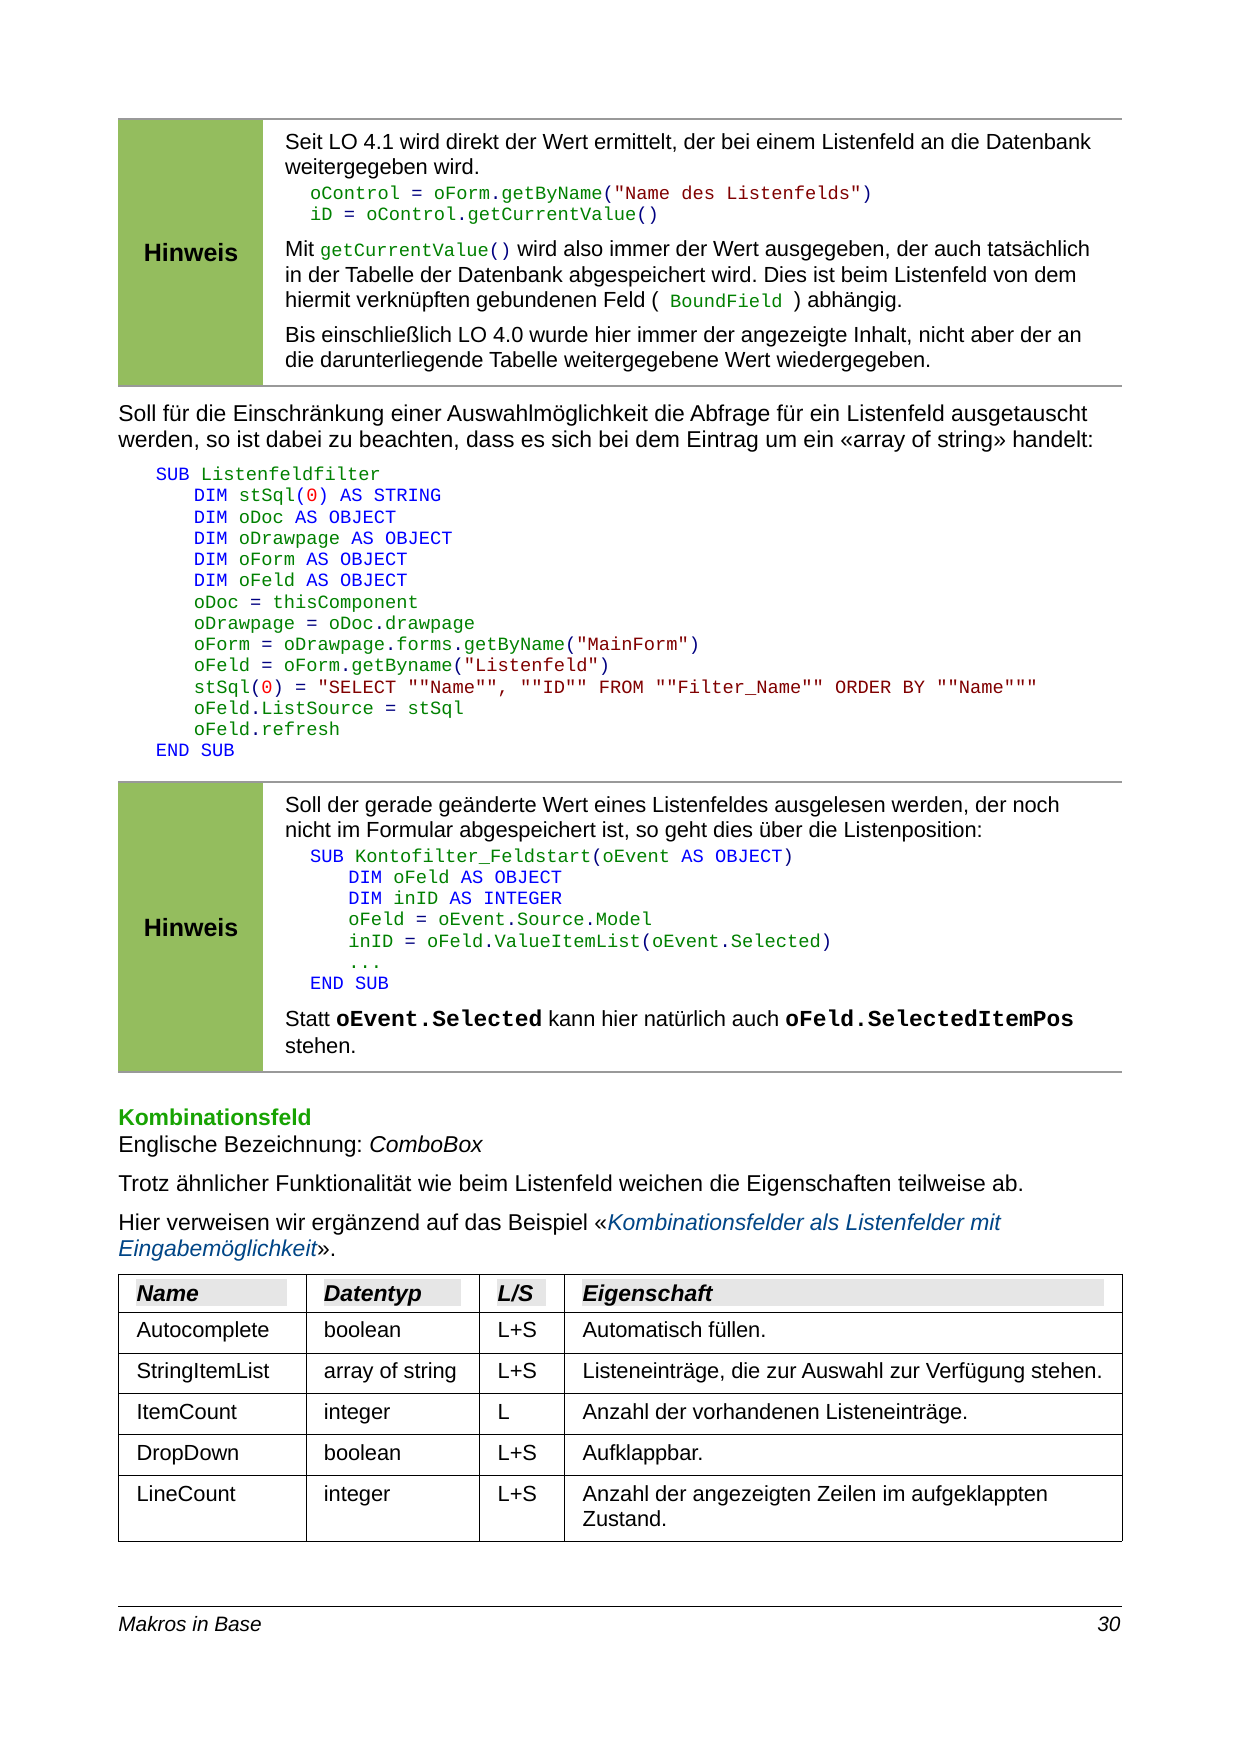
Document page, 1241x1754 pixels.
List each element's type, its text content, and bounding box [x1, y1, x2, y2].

text DIM oDrawpage AS OBJECT [156, 529, 1122, 550]
table_header Seit LO 4.1 wird direkt der Wert ermittelt, der bei einem Listenfeld an die Datenbank weitergegeben wird. oControl = oForm.getByName("Name des Listenfelds") iD = oControl.getCurrentValue() Mit getCurrentValue() wird also immer der Wert ausgegeben, der auch tatsächlich in der Tabelle der Datenbank abgespeichert wird. Dies ist beim Listenfeld von dem hiermit verknüpften gebundenen Feld ( BoundField ) abhängig. Bis einschließlich LO 4.0 wurde hier immer der angezeigte Inhalt, nicht aber der an die darunterliegende Tabelle weitergegebene Wert wiedergegeben. [264, 120, 1122, 385]
text SUB Listenfeldfilter [156, 465, 1122, 486]
table_header Eigenschaft [565, 1275, 1122, 1312]
table_header Datentyp [307, 1275, 479, 1312]
table_cell L [480, 1394, 564, 1434]
table_cell Anzahl der vorhandenen Listeneinträge. [565, 1394, 1122, 1434]
text Hier verweisen wir ergänzend auf das Beispiel «Kombinationsfelder als Listenfelder mit Eingabemöglichkeit». [118, 1208, 1122, 1261]
subtitle Kombinationsfeld [118, 1104, 1122, 1131]
table_cell boolean [307, 1313, 479, 1352]
text DIM oDoc AS OBJECT [156, 507, 1122, 529]
text DIM oFeld AS OBJECT [156, 571, 1122, 592]
table_cell Automatisch füllen. [565, 1313, 1122, 1352]
text Englische Bezeichnung: ComboBox [118, 1131, 1122, 1157]
table_cell Aufklappbar. [565, 1435, 1122, 1475]
table_cell StringItemList [119, 1354, 306, 1393]
table_cell Anzahl der angezeigten Zeilen im aufgeklappten Zustand. [565, 1476, 1122, 1541]
text Soll für die Einschränkung einer Auswahlmöglichkeit die Abfrage für ein Listenfeld ausgetauscht werden, so ist dabei zu beachten, dass es sich bei dem Eintrag um ein «array of string» handelt: [118, 400, 1122, 452]
table_header Hinweis [118, 783, 263, 1071]
table_cell Listeneinträge, die zur Auswahl zur Verfügung stehen. [565, 1354, 1122, 1393]
text oDoc = thisComponent [156, 592, 1122, 614]
text stSql(0) = "SELECT ""Name"", ""ID"" FROM ""Filter_Name"" ORDER BY ""Name""" [156, 677, 1122, 699]
table_cell L+S [480, 1435, 564, 1475]
text oDrawpage = oDoc.drawpage [156, 614, 1122, 635]
table_header L/S [480, 1275, 564, 1312]
text oFeld = oForm.getByname("Listenfeld") [156, 656, 1122, 677]
text oFeld.ListSource = stSql [156, 699, 1122, 720]
table_cell Autocomplete [119, 1313, 306, 1352]
table_cell ItemCount [119, 1394, 306, 1434]
table_cell integer [307, 1394, 479, 1434]
table_header Name [119, 1275, 306, 1312]
text DIM oForm AS OBJECT [156, 550, 1122, 571]
table_cell DropDown [119, 1435, 306, 1475]
table_cell LineCount [119, 1476, 306, 1541]
table_header Hinweis [118, 120, 263, 385]
text oFeld.refresh [156, 720, 1122, 741]
table_cell L+S [480, 1476, 564, 1541]
table_cell array of string [307, 1354, 479, 1393]
table_cell integer [307, 1476, 479, 1541]
table_cell L+S [480, 1313, 564, 1352]
text Trotz ähnlicher Funktionalität wie beim Listenfeld weichen die Eigenschaften teilweise ab. [118, 1169, 1122, 1196]
text DIM stSql(0) AS STRING [156, 486, 1122, 507]
text END SUB [156, 741, 1122, 762]
text oForm = oDrawpage.forms.getByName("MainForm") [156, 635, 1122, 656]
table_cell boolean [307, 1435, 479, 1475]
table_header Soll der gerade geänderte Wert eines Listenfeldes ausgelesen werden, der noch nicht im Formular abgespeichert ist, so geht dies über die Listenposition: SUB Kontofilter_Feldstart(oEvent AS OBJECT) DIM oFeld AS OBJECT DIM inID AS INTEGER oFeld = oEvent.Source.Model inID = oFeld.ValueItemList(oEvent.Selected) ... END SUB Statt oEvent.Selected kann hier natürlich auch oFeld.SelectedItemPos stehen. [264, 783, 1122, 1071]
table_cell L+S [480, 1354, 564, 1393]
